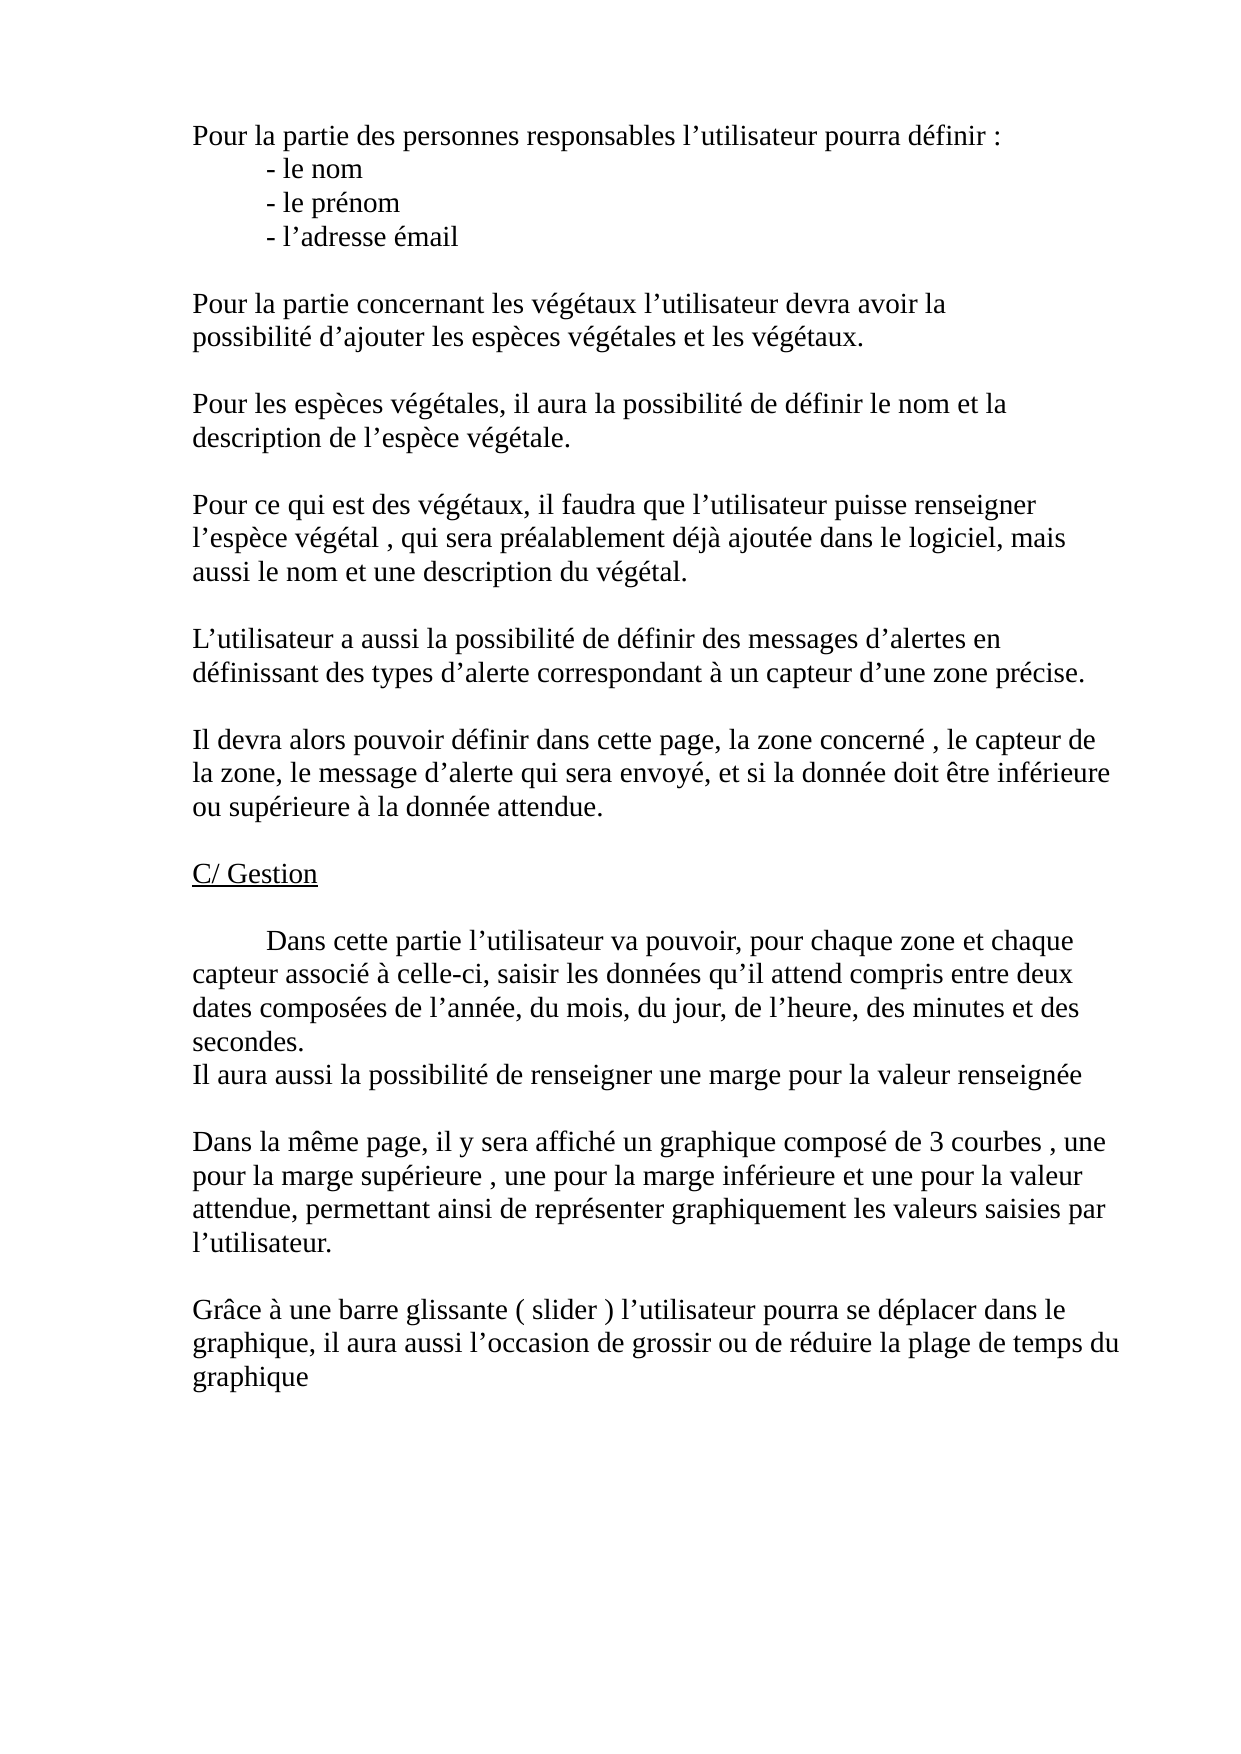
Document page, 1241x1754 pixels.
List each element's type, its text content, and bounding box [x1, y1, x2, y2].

text Dans la même page, il y sera affiché un graphique composé de 3 courbes , une pour la marge supérieure , une pour la marge inférieure et une pour la valeur attendue, permettant ainsi de représenter graphiquement les valeurs saisies par l’utilisateur. [118, 1124, 1122, 1258]
text Pour la partie des personnes responsables l’utilisateur pourra définir : [118, 118, 1122, 152]
text L’utilisateur a aussi la possibilité de définir des messages d’alertes en définissant des types d’alerte correspondant à un capteur d’une zone précise. [118, 621, 1122, 688]
text Il aura aussi la possibilité de renseigner une marge pour la valeur renseignée [118, 1057, 1122, 1091]
text - l’adresse émail [118, 219, 1122, 252]
text Pour la partie concernant les végétaux l’utilisateur devra avoir la possibilité d’ajouter les espèces végétales et les végétaux. [118, 286, 1122, 353]
text - le nom [118, 152, 1122, 185]
text Pour les espèces végétales, il aura la possibilité de définir le nom et la description de l’espèce végétale. [118, 386, 1122, 453]
text Il devra alors pouvoir définir dans cette page, la zone concerné , le capteur de la zone, le message d’alerte qui sera envoyé, et si la donnée doit être inférieure ou supérieure à la donnée attendue. [118, 722, 1122, 822]
text Pour ce qui est des végétaux, il faudra que l’utilisateur puisse renseigner l’espèce végétal , qui sera préalablement déjà ajoutée dans le logiciel, mais aussi le nom et une description du végétal. [118, 487, 1122, 588]
text C/ Gestion [118, 856, 1122, 889]
text - le prénom [118, 185, 1122, 219]
text Grâce à une barre glissante ( slider ) l’utilisateur pourra se déplacer dans le graphique, il aura aussi l’occasion de grossir ou de réduire la plage de temps du graphique [118, 1292, 1122, 1393]
text Dans cette partie l’utilisateur va pouvoir, pour chaque zone et chaque capteur associé à celle-ci, saisir les données qu’il attend compris entre deux dates composées de l’année, du mois, du jour, de l’heure, des minutes et des secondes. [118, 923, 1122, 1057]
